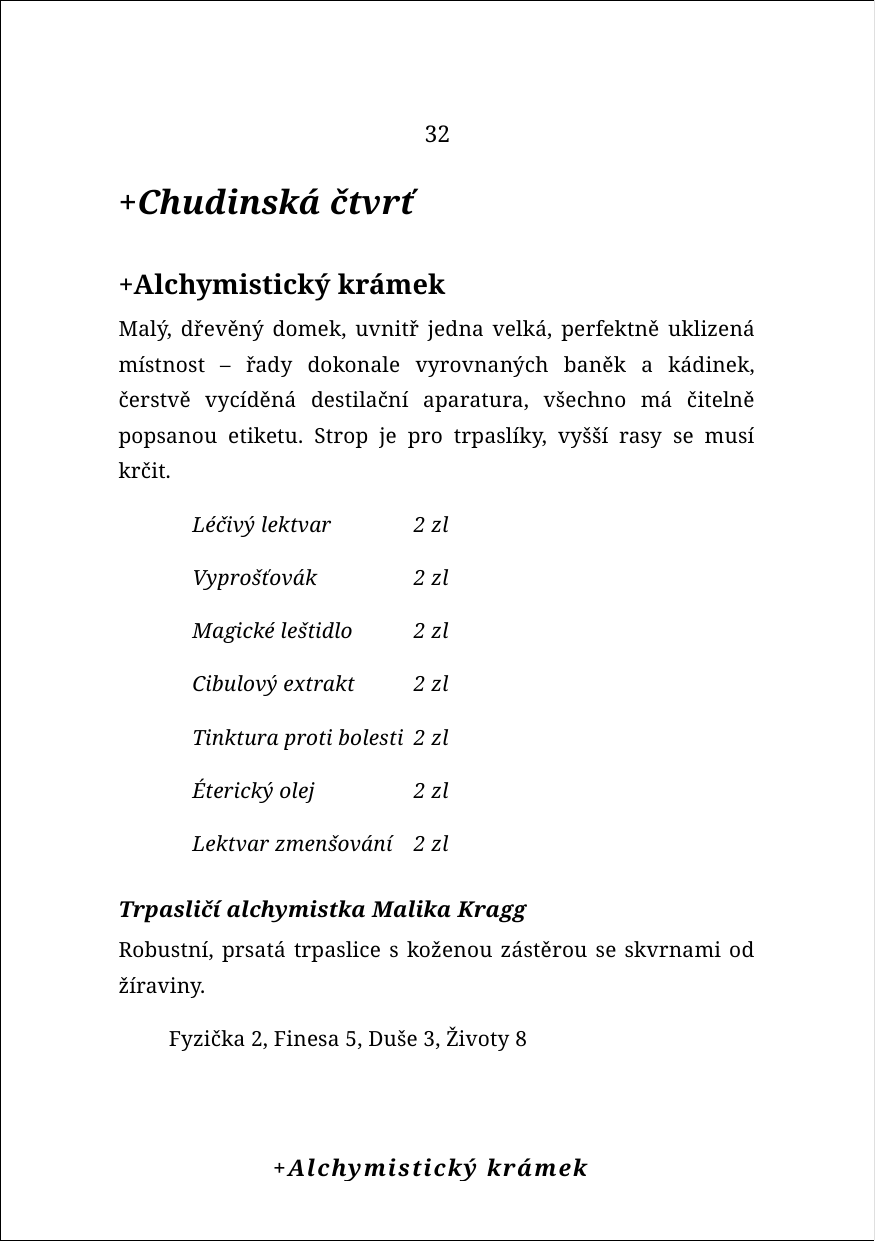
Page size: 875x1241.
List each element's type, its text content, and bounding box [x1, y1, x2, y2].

text Cibulový extrakt 2 zl [192, 669, 756, 698]
subtitle +Alchymistický krámek [118, 266, 756, 303]
subtitle +Chudinská čtvrť [118, 179, 756, 224]
text Robustní, prsatá trpaslice s koženou zástěrou se skvrnami od žíraviny. [118, 936, 756, 999]
text Magické leštidlo 2 zl [192, 616, 756, 644]
text Tinktura proti bolesti 2 zl [192, 723, 756, 751]
text Lektvar zmenšování 2 zl [192, 829, 756, 857]
text Fyzička 2, Finesa 5, Duše 3, Životy 8 [168, 1024, 756, 1053]
subtitle Trpasličí alchymistka Malika Kragg [118, 894, 756, 924]
text Vyprošťovák 2 zl [192, 563, 756, 591]
text Léčivý lektvar 2 zl [192, 510, 756, 538]
text Éterický olej 2 zl [192, 776, 756, 804]
text Malý, dřevěný domek, uvnitř jedna velká, perfektně uklizená místnost – řady dokonale vyrovnaných baněk a kádinek, čerstvě vycíděná destilační aparatura, všechno má čitelně popsanou etiketu. Strop je pro trpaslíky, vyšší rasy se musí krčit. [118, 314, 756, 485]
